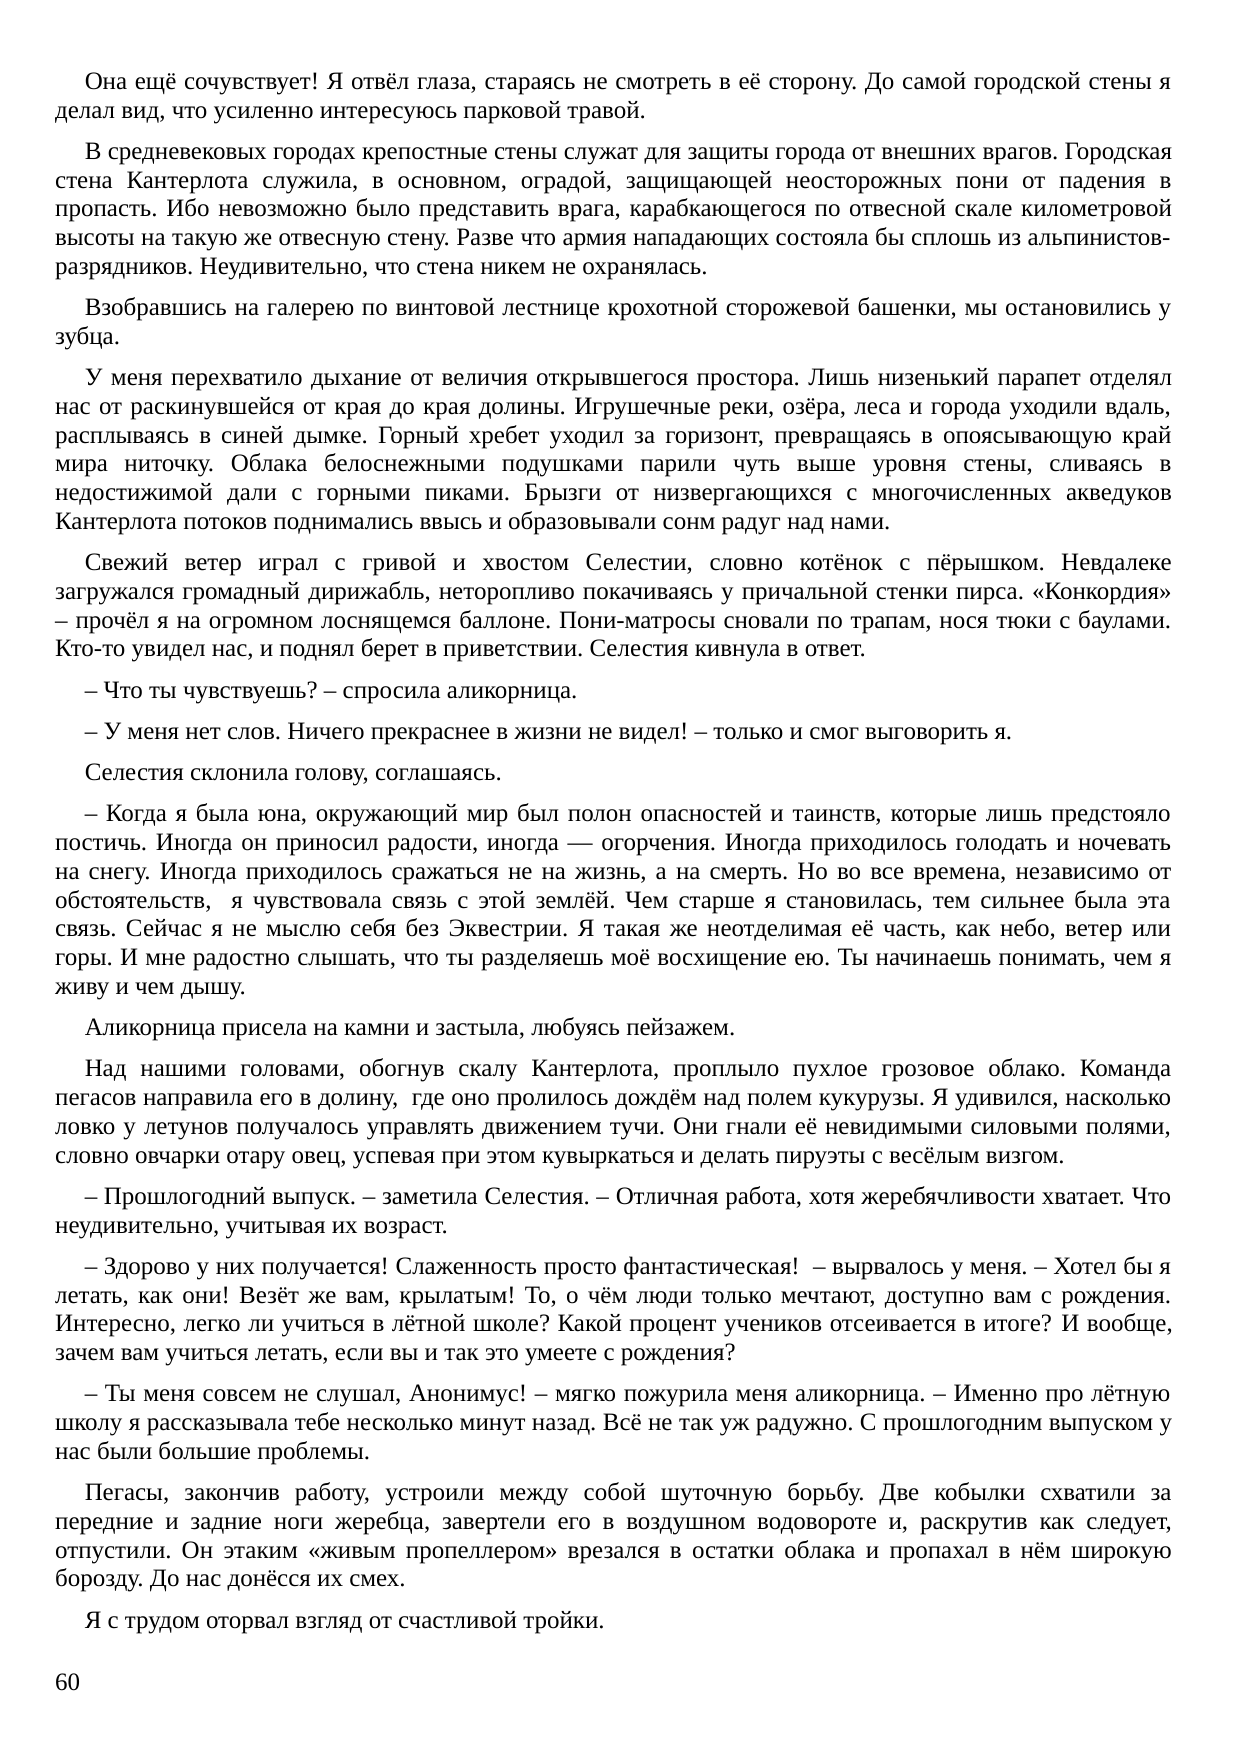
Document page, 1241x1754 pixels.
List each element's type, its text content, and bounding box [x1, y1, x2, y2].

text – Что ты чувствуешь? – спросила аликорница. [55, 675, 1173, 703]
text Взобравшись на галерею по винтовой лестнице крохотной сторожевой башенки, мы остановились у зубца. [55, 292, 1173, 350]
text В средневековых городах крепостные стены служат для защиты города от внешних врагов. Городская стена Кантерлота служила, в основном, оградой, защищающей неосторожных пони от падения в пропасть. Ибо невозможно было представить врага, карабкающегося по отвесной скале километровой высоты на такую же отвесную стену. Разве что армия нападающих состояла бы сплошь из альпинистов-разрядников. Неудивительно, что стена никем не охранялась. [55, 136, 1173, 280]
text Она ещё сочувствует! Я отвёл глаза, стараясь не смотреть в её сторону. До самой городской стены я делал вид, что усиленно интересуюсь парковой травой. [55, 66, 1173, 123]
text У меня перехватило дыхание от величия открывшегося простора. Лишь низенький парапет отделял нас от раскинувшейся от края до края долины. Игрушечные реки, озёра, леса и города уходили вдаль, расплываясь в синей дымке. Горный хребет уходил за горизонт, превращаясь в опоясывающую край мира ниточку. Облака белоснежными подушками парили чуть выше уровня стены, сливаясь в недостижимой дали с горными пиками. Брызги от низвергающихся с многочисленных акведуков Кантерлота потоков поднимались ввысь и образовывали сонм радуг над нами. [55, 362, 1173, 535]
text Над нашими головами, обогнув скалу Кантерлота, проплыло пухлое грозовое облако. Команда пегасов направила его в долину, где оно пролилось дождём над полем кукурузы. Я удивился, насколько ловко у летунов получалось управлять движением тучи. Они гнали её невидимыми силовыми полями, словно овчарки отару овец, успевая при этом кувыркаться и делать пируэты с весёлым визгом. [55, 1053, 1173, 1168]
text – Здорово у них получается! Слаженность просто фантастическая! – вырвалось у меня. – Хотел бы я летать, как они! Везёт же вам, крылатым! То, о чём люди только мечтают, доступно вам с рождения. Интересно, легко ли учиться в лётной школе? Какой процент учеников отсеивается в итоге? И вообще, зачем вам учиться летать, если вы и так это умеете с рождения? [55, 1251, 1173, 1366]
text – Прошлогодний выпуск. – заметила Селестия. – Отличная работа, хотя жеребячливости хватает. Что неудивительно, учитывая их возраст. [55, 1181, 1173, 1238]
text Свежий ветер играл с гривой и хвостом Селестии, словно котёнок с пёрышком. Невдалеке загружался громадный дирижабль, неторопливо покачиваясь у причальной стенки пирса. «Конкордия» – прочёл я на огромном лоснящемся баллоне. Пони-матросы сновали по трапам, нося тюки с баулами. Кто-то увидел нас, и поднял берет в приветствии. Селестия кивнула в ответ. [55, 547, 1173, 662]
text Я с трудом оторвал взгляд от счастливой тройки. [55, 1605, 1173, 1633]
text Пегасы, закончив работу, устроили между собой шуточную борьбу. Две кобылки схватили за передние и задние ноги жеребца, завертели его в воздушном водовороте и, раскрутив как следует, отпустили. Он этаким «живым пропеллером» врезался в остатки облака и пропахал в нём широкую борозду. До нас донёсся их смех. [55, 1477, 1173, 1592]
text Аликорница присела на камни и застыла, любуясь пейзажем. [55, 1012, 1173, 1041]
text – У меня нет слов. Ничего прекраснее в жизни не видел! – только и смог выговорить я. [55, 716, 1173, 745]
text – Ты меня совсем не слушал, Анонимус! – мягко пожурила меня аликорница. – Именно про лётную школу я рассказывала тебе несколько минут назад. Всё не так уж радужно. С прошлогодним выпуском у нас были большие проблемы. [55, 1378, 1173, 1465]
text – Когда я была юна, окружающий мир был полон опасностей и таинств, которые лишь предстояло постичь. Иногда он приносил радости, иногда — огорчения. Иногда приходилось голодать и ночевать на снегу. Иногда приходилось сражаться не на жизнь, а на смерть. Но во все времена, независимо от обстоятельств, я чувствовала связь с этой землёй. Чем старше я становилась, тем сильнее была эта связь. Сейчас я не мыслю себя без Эквестрии. Я такая же неотделимая её часть, как небо, ветер или горы. И мне радостно слышать, что ты разделяешь моё восхищение ею. Ты начинаешь понимать, чем я живу и чем дышу. [55, 798, 1173, 1000]
text Селестия склонила голову, соглашаясь. [55, 757, 1173, 786]
